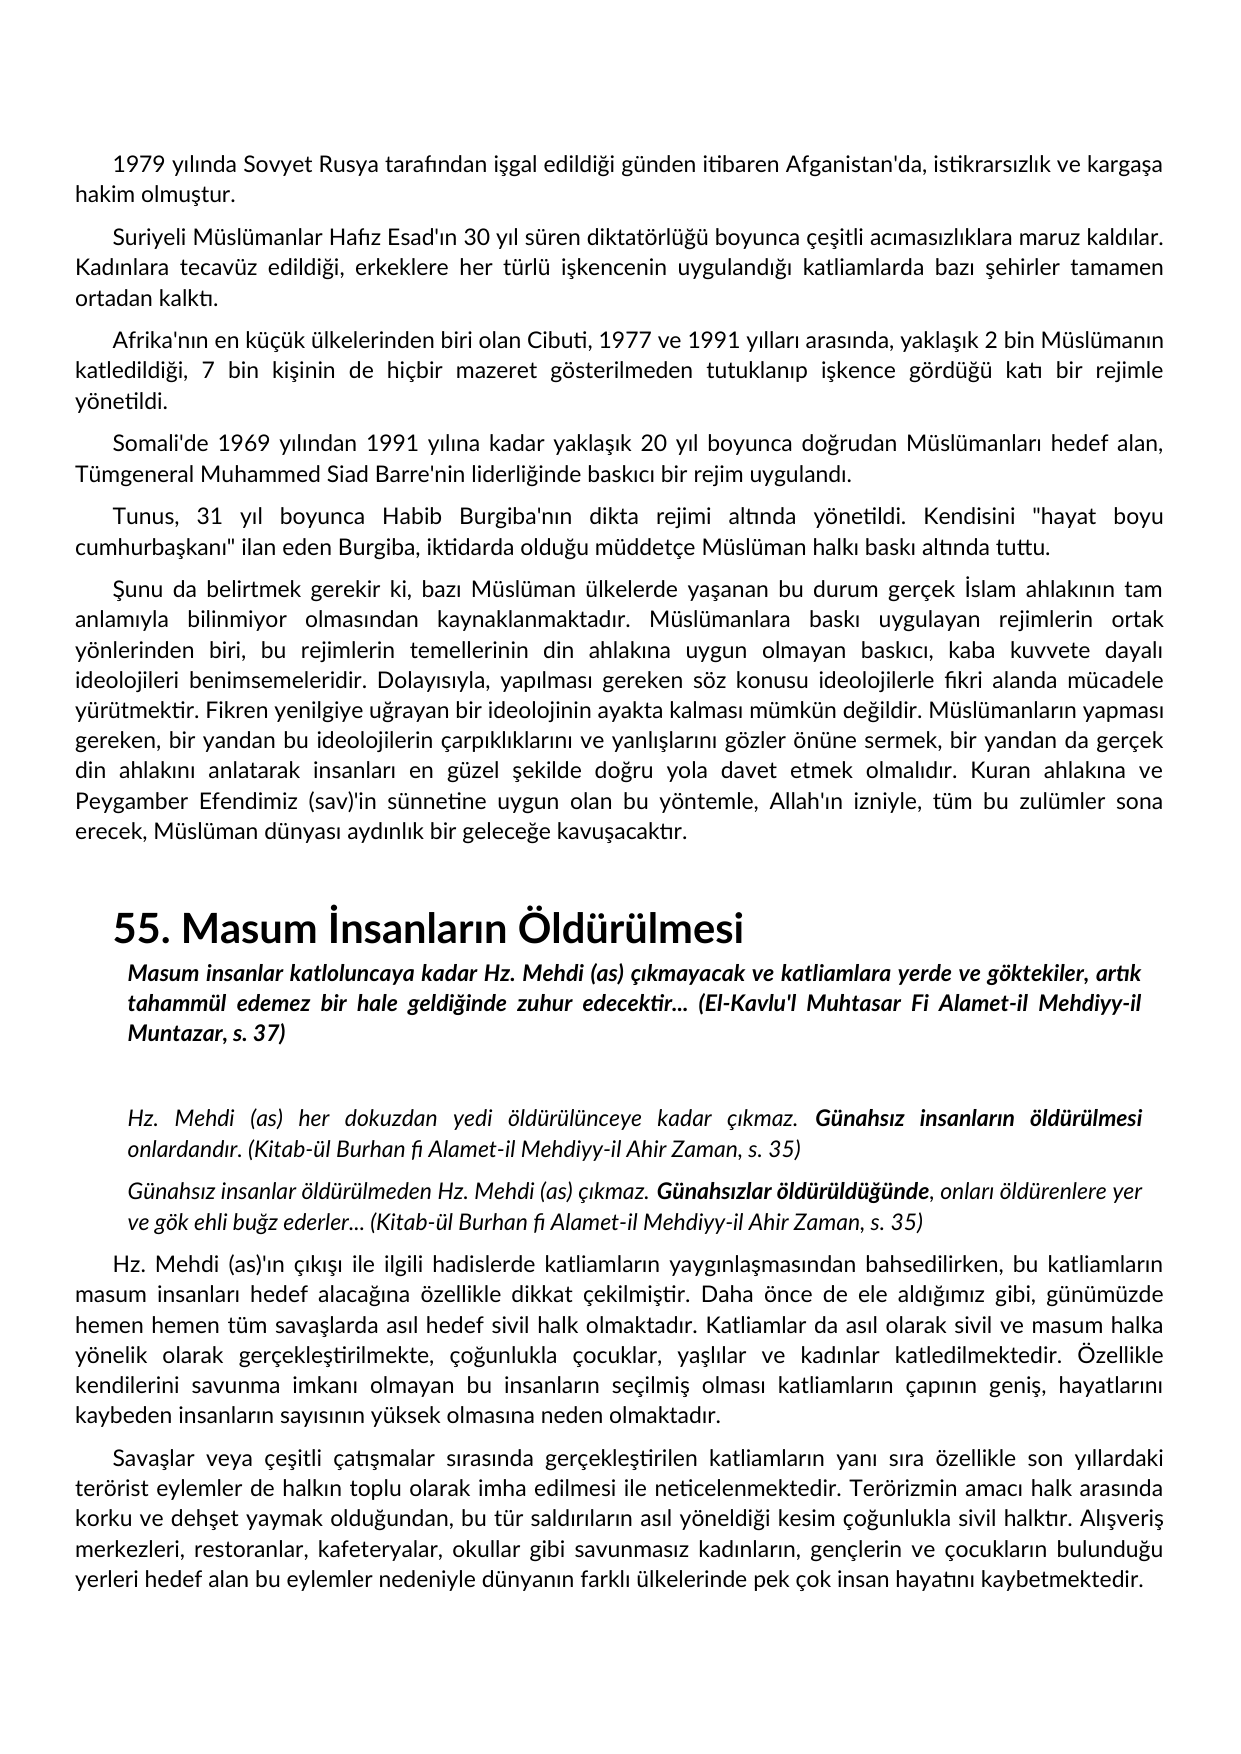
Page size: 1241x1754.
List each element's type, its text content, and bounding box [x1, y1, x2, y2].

text Tunus, 31 yıl boyunca Habib Burgiba'nın dikta rejimi altında yönetildi. Kendisini "hayat boyu cumhurbaşkanı" ilan eden Burgiba, iktidarda olduğu müddetçe Müslüman halkı baskı altında tuttu. [75, 502, 1165, 560]
text 1979 yılında Sovyet Rusya tarafından işgal edildiği günden itibaren Afganistan'da, istikrarsızlık ve kargaşa hakim olmuştur. [75, 150, 1165, 208]
text Savaşlar veya çeşitli çatışmalar sırasında gerçekleştirilen katliamların yanı sıra özellikle son yıllardaki terörist eylemler de halkın toplu olarak imha edilmesi ile neticelenmektedir. Terörizmin amacı halk arasında korku ve dehşet yaymak olduğundan, bu tür saldırıların asıl yöneldiği kesim çoğunlukla sivil halktır. Alışveriş merkezleri, restoranlar, kafeteryalar, okullar gibi savunmasız kadınların, gençlerin ve çocukların bulunduğu yerleri hedef alan bu eylemler nedeniyle dünyanın farklı ülkelerinde pek çok insan hayatını kaybetmektedir. [75, 1444, 1165, 1592]
text Günahsız insanlar öldürülmeden Hz. Mehdi (as) çıkmaz. Günahsızlar öldürüldüğünde, onları öldürenlere yer ve gök ehli buğz ederler... (Kitab-ül Burhan fi Alamet-il Mehdiyy-il Ahir Zaman, s. 35) [127, 1177, 1143, 1235]
text Somali'de 1969 yılından 1991 yılına kadar yaklaşık 20 yıl boyunca doğrudan Müslümanları hedef alan, Tümgeneral Muhammed Siad Barre'nin liderliğinde baskıcı bir rejim uygulandı. [75, 429, 1165, 487]
text Masum insanlar katloluncaya kadar Hz. Mehdi (as) çıkmayacak ve katliamlara yerde ve göktekiler, artık tahammül edemez bir hale geldiğinde zuhur edecektir... (El-Kavlu'l Muhtasar Fi Alamet-il Mehdiyy-il Muntazar, s. 37) [127, 958, 1143, 1046]
text Suriyeli Müslümanlar Hafız Esad'ın 30 yıl süren diktatörlüğü boyunca çeşitli acımasızlıklara maruz kaldılar. Kadınlara tecavüz edildiği, erkeklere her türlü işkencenin uygulandığı katliamlarda bazı şehirler tamamen ortadan kalktı. [75, 223, 1165, 311]
text Afrika'nın en küçük ülkelerinden biri olan Cibuti, 1977 ve 1991 yılları arasında, yaklaşık 2 bin Müslümanın katledildiği, 7 bin kişinin de hiçbir mazeret gösterilmeden tutuklanıp işkence gördüğü katı bir rejimle yönetildi. [75, 326, 1165, 414]
text Hz. Mehdi (as)'ın çıkışı ile ilgili hadislerde katliamların yaygınlaşmasından bahsedilirken, bu katliamların masum insanları hedef alacağına özellikle dikkat çekilmiştir. Daha önce de ele aldığımız gibi, günümüzde hemen hemen tüm savaşlarda asıl hedef sivil halk olmaktadır. Katliamlar da asıl olarak sivil ve masum halka yönelik olarak gerçekleştirilmekte, çoğunlukla çocuklar, yaşlılar ve kadınlar katledilmektedir. Özellikle kendilerini savunma imkanı olmayan bu insanların seçilmiş olması katliamların çapının geniş, hayatlarını kaybeden insanların sayısının yüksek olmasına neden olmaktadır. [75, 1250, 1165, 1428]
text Hz. Mehdi (as) her dokuzdan yedi öldürülünceye kadar çıkmaz. Günahsız insanların öldürülmesi onlardandır. (Kitab-ül Burhan fi Alamet-il Mehdiyy-il Ahir Zaman, s. 35) [127, 1104, 1143, 1162]
subtitle 55. Masum İnsanların Öldürülmesi [112, 902, 1165, 952]
text Şunu da belirtmek gerekir ki, bazı Müslüman ülkelerde yaşanan bu durum gerçek İslam ahlakının tam anlamıyla bilinmiyor olmasından kaynaklanmaktadır. Müslümanlara baskı uygulayan rejimlerin ortak yönlerinden biri, bu rejimlerin temellerinin din ahlakına uygun olmayan baskıcı, kaba kuvvete dayalı ideolojileri benimsemeleridir. Dolayısıyla, yapılması gereken söz konusu ideolojilerle fikri alanda mücadele yürütmektir. Fikren yenilgiye uğrayan bir ideolojinin ayakta kalması mümkün değildir. Müslümanların yapması gereken, bir yandan bu ideolojilerin çarpıklıklarını ve yanlışlarını gözler önüne sermek, bir yandan da gerçek din ahlakını anlatarak insanları en güzel şekilde doğru yola davet etmek olmalıdır. Kuran ahlakına ve Peygamber Efendimiz (sav)'in sünnetine uygun olan bu yöntemle, Allah'ın izniyle, tüm bu zulümler sona erecek, Müslüman dünyası aydınlık bir geleceğe kavuşacaktır. [75, 575, 1165, 844]
